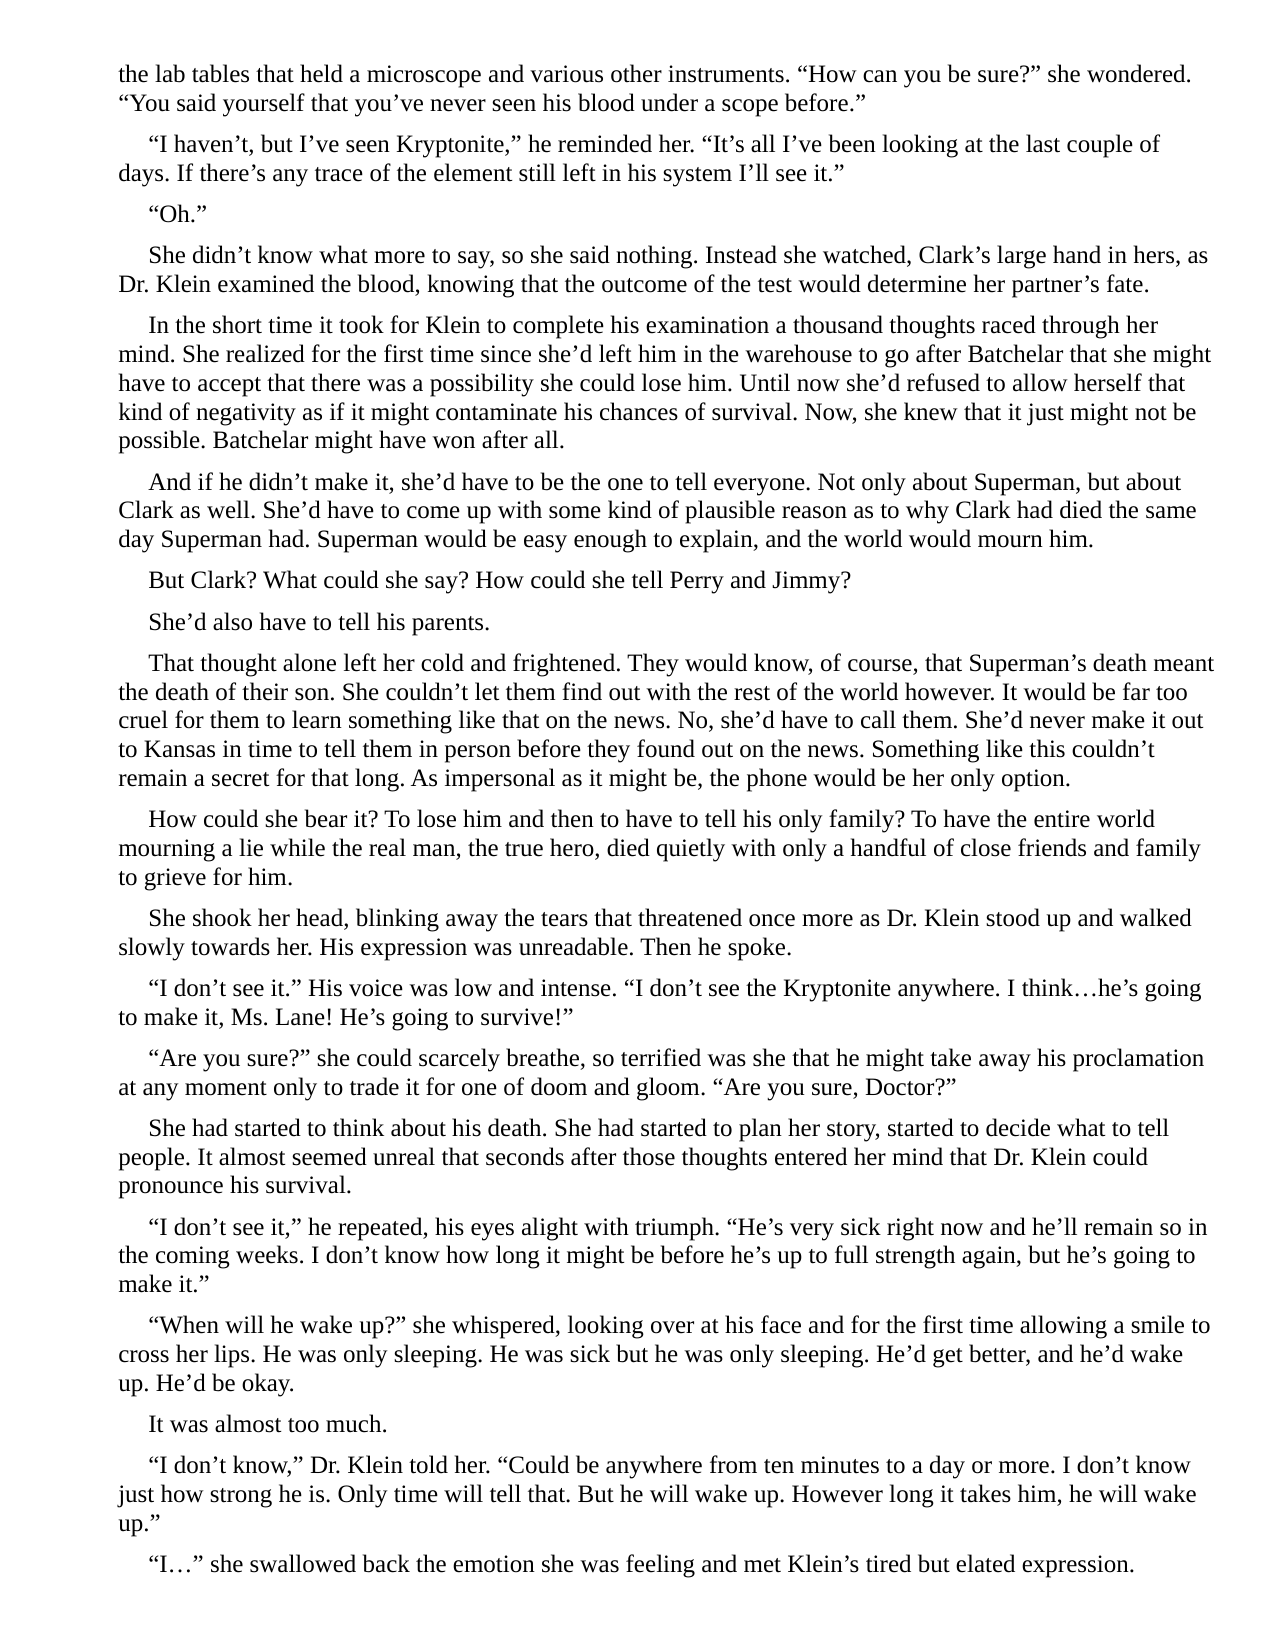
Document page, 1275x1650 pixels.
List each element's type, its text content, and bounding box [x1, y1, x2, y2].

text She had started to think about his death. She had started to plan her story, started to decide what to tell people. It almost seemed unreal that seconds after those thoughts entered her mind that Dr. Klein could pronounce his survival. [118, 1113, 1216, 1199]
text In the short time it took for Klein to complete his examination a thousand thoughts raced through her mind. She realized for the first time since she’d left him in the warehouse to go after Batchelar that she might have to accept that there was a possibility she could lose him. Until now she’d refused to allow herself that kind of negativity as if it might contaminate his chances of survival. Now, she knew that it just might not be possible. Batchelar might have won after all. [118, 310, 1216, 454]
text But Clark? What could she say? How could she tell Perry and Jimmy? [118, 565, 1216, 594]
text the lab tables that held a microscope and various other instruments. “How can you be sure?” she wondered. “You said yourself that you’ve never seen his blood under a scope before.” [118, 59, 1216, 117]
text “I don’t know,” Dr. Klein told her. “Could be anywhere from ten minutes to a day or more. I don’t know just how strong he is. Only time will tell that. But he will wake up. However long it takes him, he will wake up.” [118, 1450, 1216, 1537]
text “Oh.” [118, 199, 1216, 228]
text How could she bear it? To lose him and then to have to tell his only family? To have the entire world mourning a lie while the real man, the true hero, died quietly with only a handful of close friends and family to grieve for him. [118, 804, 1216, 890]
text That thought alone left her cold and frightened. They would know, of course, that Superman’s death meant the death of their son. She couldn’t let them find out with the rest of the world however. It would be far too cruel for them to learn something like that on the news. No, she’d have to call them. She’d never make it out to Kansas in time to tell them in person before they found out on the news. Something like this couldn’t remain a secret for that long. As impersonal as it might be, the phone would be her only option. [118, 648, 1216, 792]
text “I…” she swallowed back the emotion she was feeling and met Klein’s tired but elated expression. [118, 1549, 1216, 1578]
text “Are you sure?” she could scarcely breathe, so terrified was she that he might take away his proclamation at any moment only to trade it for one of doom and gloom. “Are you sure, Doctor?” [118, 1043, 1216, 1100]
text “I don’t see it,” he repeated, his eyes alight with triumph. “He’s very sick right now and he’ll remain so in the coming weeks. I don’t know how long it might be before he’s up to full strength again, but he’s going to make it.” [118, 1212, 1216, 1298]
text She didn’t know what more to say, so she said nothing. Instead she watched, Clark’s large hand in hers, as Dr. Klein examined the blood, knowing that the outcome of the test would determine her partner’s fate. [118, 240, 1216, 298]
text “I haven’t, but I’ve seen Kryptonite,” he reminded her. “It’s all I’ve been looking at the last couple of days. If there’s any trace of the element still left in his system I’ll see it.” [118, 129, 1216, 187]
text It was almost too much. [118, 1409, 1216, 1438]
text She’d also have to tell his parents. [118, 607, 1216, 635]
text “I don’t see it.” His voice was low and intense. “I don’t see the Kryptonite anywhere. I think…he’s going to make it, Ms. Lane! He’s going to survive!” [118, 973, 1216, 1030]
text “When will he wake up?” she whispered, looking over at his face and for the first time allowing a smile to cross her lips. He was only sleeping. He was sick but he was only sleeping. He’d get better, and he’d wake up. He’d be okay. [118, 1310, 1216, 1397]
text And if he didn’t make it, she’d have to be the one to tell everyone. Not only about Superman, but about Clark as well. She’d have to come up with some kind of plausible reason as to why Clark had died the same day Superman had. Superman would be easy enough to explain, and the world would mourn him. [118, 467, 1216, 553]
text She shook her head, blinking away the tears that threatened once more as Dr. Klein stood up and walked slowly towards her. His expression was unreadable. Then he spoke. [118, 903, 1216, 960]
